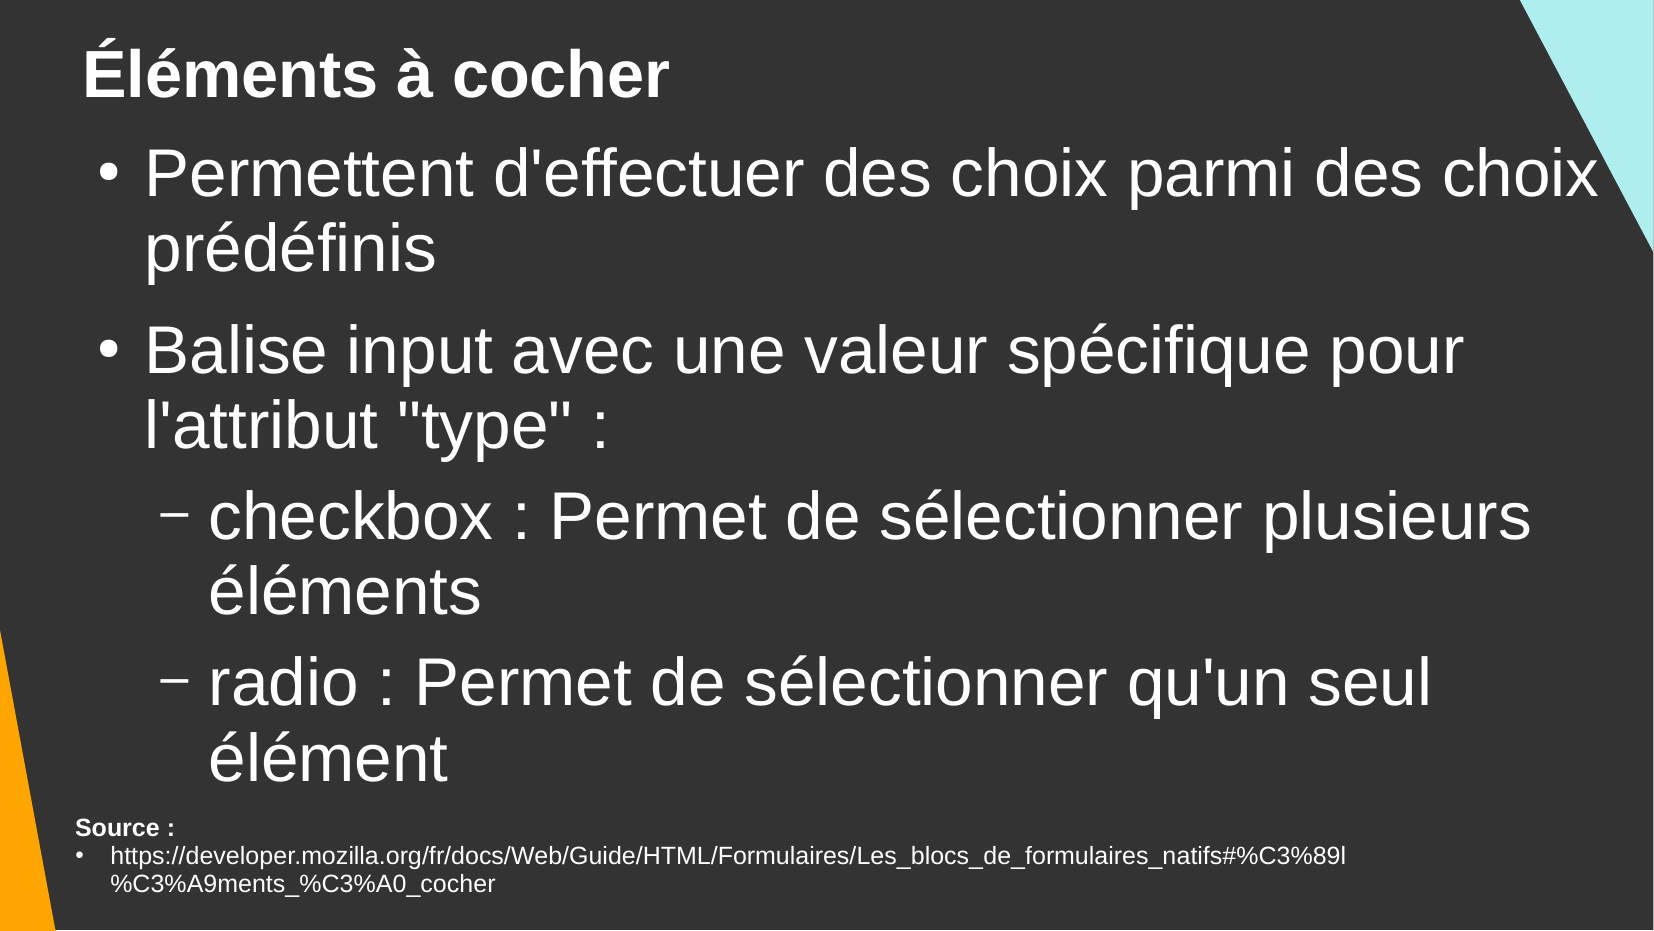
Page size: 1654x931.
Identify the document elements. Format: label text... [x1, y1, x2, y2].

text_box Source : https://developer.mozilla.org/fr/docs/Web/Guide/HTML/Formulaires/Les_blocs_de_formulaires_natifs#%C3%89l%C3%A9ments_%C3%A0_cocher [60, 806, 1546, 905]
list Permettent d'effectuer des choix parmi des choix prédéfinis Balise input avec une valeur spécifique pour l'attribut "type" : checkbox : Permet de sélectionner plusieurs éléments radio : Permet de sélectionner qu'un seul élément [80, 135, 1605, 798]
text_box [1519, 0, 1654, 254]
text_box [0, 630, 56, 931]
title Éléments à cocher [82, 37, 1571, 114]
